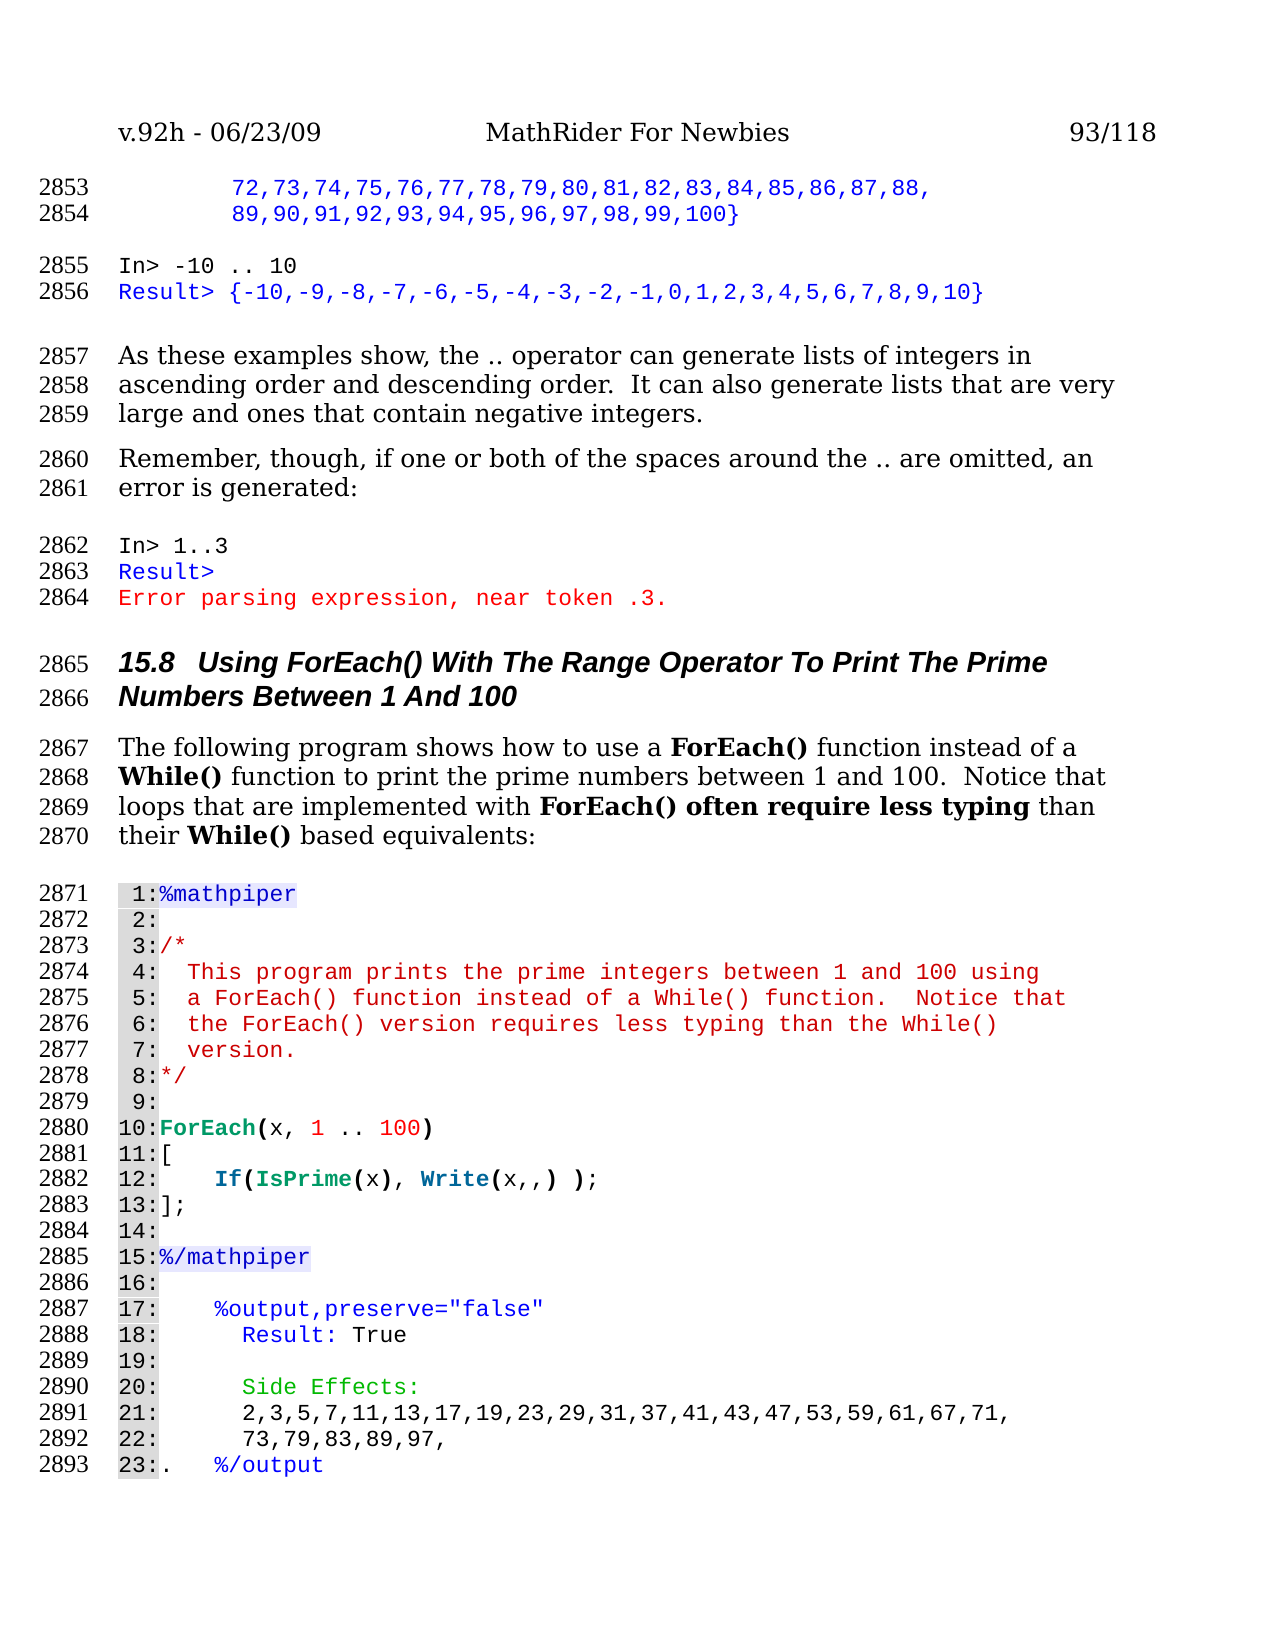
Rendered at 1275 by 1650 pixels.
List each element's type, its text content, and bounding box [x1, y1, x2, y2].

subtitle Using ForEach() With The Range Operator To Print The Prime Numbers Between 1 And 100 [118, 645, 1157, 712]
text In> 1..3 [118, 534, 1157, 560]
text 2: [118, 908, 1157, 934]
text Error parsing expression, near token .3. [118, 586, 1157, 612]
text 16: [118, 1272, 1157, 1297]
text 89,90,91,92,93,94,95,96,97,98,99,100} [231, 203, 1157, 229]
text 10:ForEach(x, 1 .. 100) [118, 1116, 1157, 1142]
text 9: [118, 1090, 1157, 1116]
text 18: Result: True [118, 1323, 1157, 1349]
text 8:*/ [118, 1064, 1157, 1090]
text Result> {-10,-9,-8,-7,-6,-5,-4,-3,-2,-1,0,1,2,3,4,5,6,7,8,9,10} [118, 281, 1157, 306]
text 14: [118, 1220, 1157, 1246]
text Result> [118, 560, 1157, 586]
text 7: version. [118, 1038, 1157, 1064]
text In> -10 .. 10 [118, 254, 1157, 281]
text 1:%mathpiper [118, 882, 1157, 908]
text 21: 2,3,5,7,11,13,17,19,23,29,31,37,41,43,47,53,59,61,67,71, [118, 1401, 1157, 1427]
text The following program shows how to use a ForEach() function instead of a While() function to print the prime numbers between 1 and 100. Notice that loops that are implemented with ForEach() often require less typing than their While() based equivalents: [118, 733, 1157, 851]
text 11:[ [118, 1142, 1157, 1168]
text 19: [118, 1349, 1157, 1375]
text 72,73,74,75,76,77,78,79,80,81,82,83,84,85,86,87,88, [231, 177, 1157, 203]
text 17: %output,preserve="false" [118, 1297, 1157, 1323]
text 5: a ForEach() function instead of a While() function. Notice that [118, 986, 1157, 1012]
text 23:. %/output [118, 1453, 1157, 1479]
text 4: This program prints the prime integers between 1 and 100 using [118, 960, 1157, 986]
text 15:%/mathpiper [118, 1246, 1157, 1272]
text 12: If(IsPrime(x), Write(x,,) ); [118, 1168, 1157, 1194]
text Remember, though, if one or both of the spaces around the .. are omitted, an error is generated: [118, 444, 1157, 502]
text As these examples show, the .. operator can generate lists of integers in ascending order and descending order. It can also generate lists that are very large and ones that contain negative integers. [118, 341, 1157, 429]
text 22: 73,79,83,89,97, [118, 1427, 1157, 1453]
text 3:/* [118, 934, 1157, 960]
text 13:]; [118, 1194, 1157, 1220]
text 20: Side Effects: [118, 1375, 1157, 1401]
text 6: the ForEach() version requires less typing than the While() [118, 1012, 1157, 1038]
